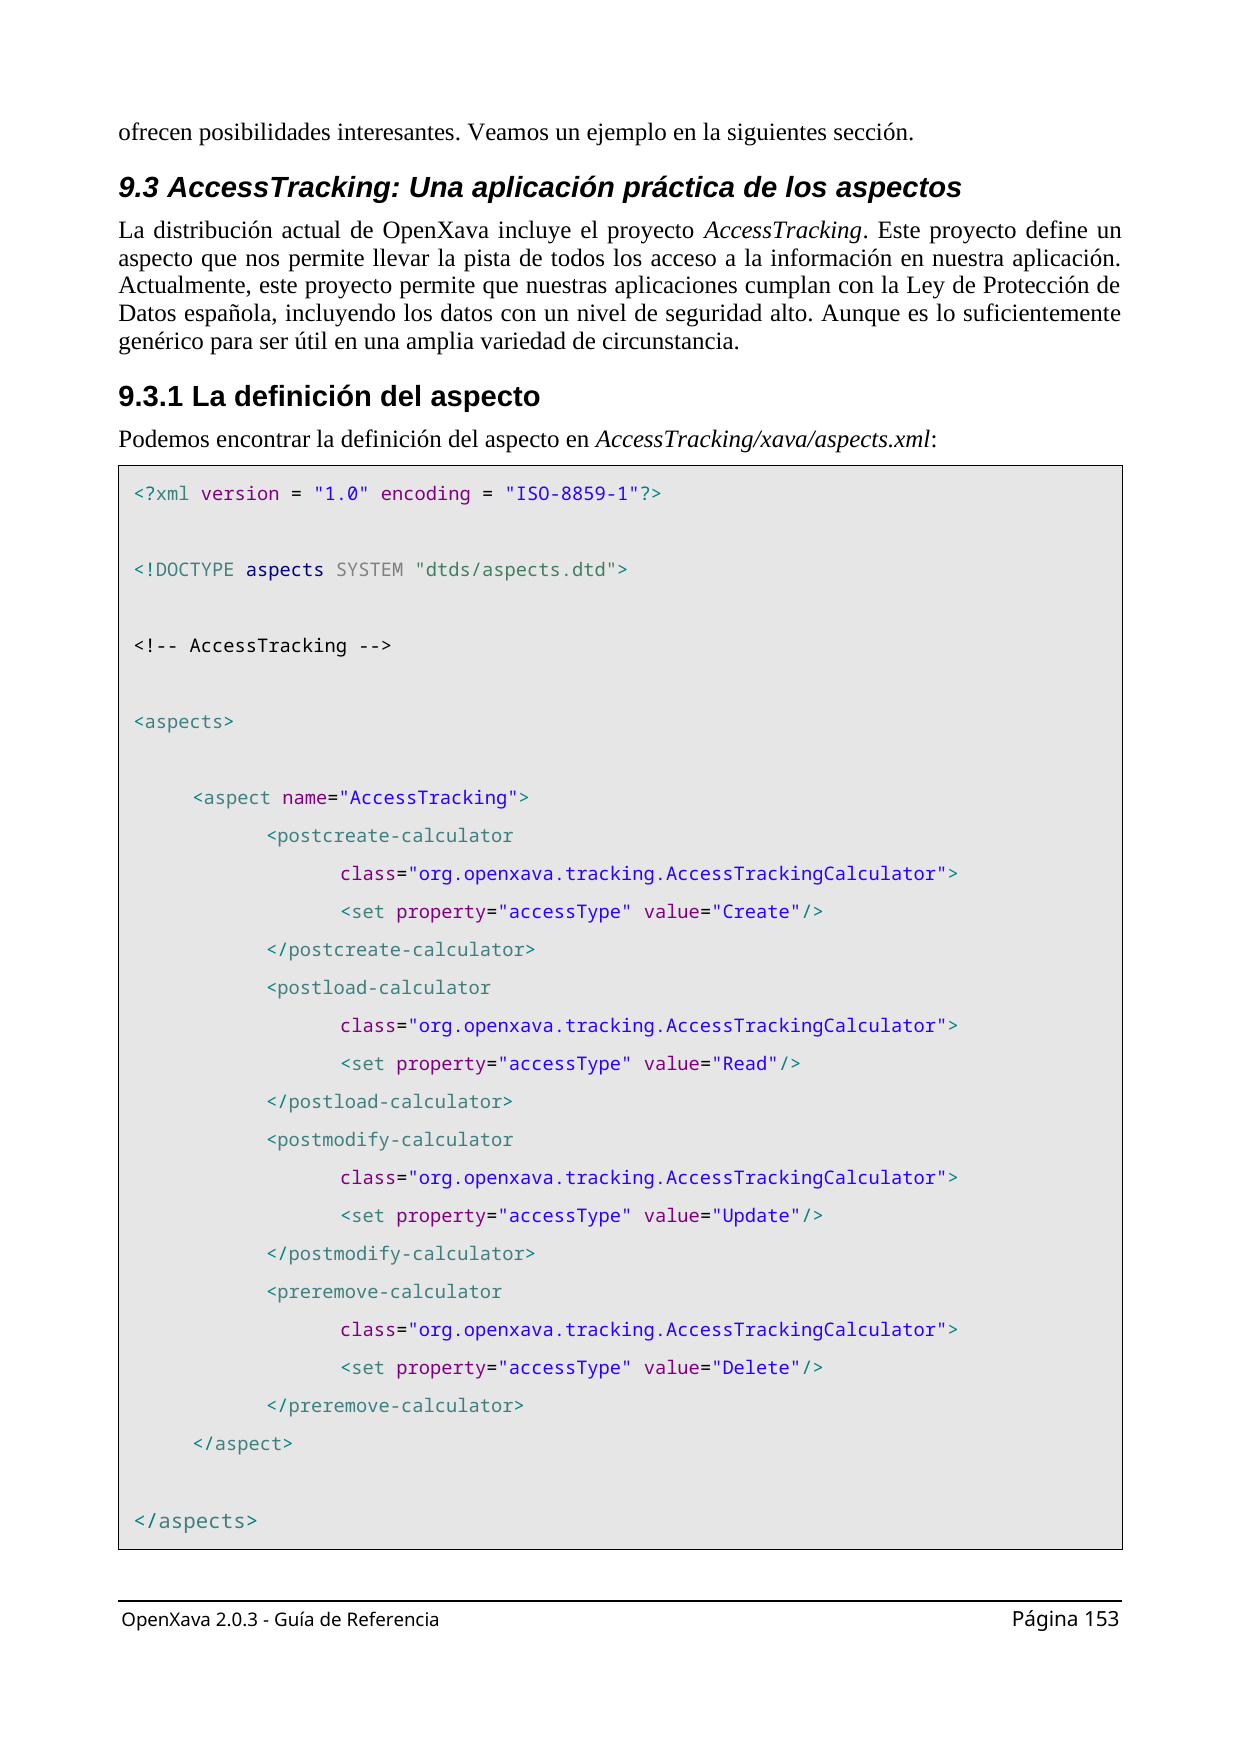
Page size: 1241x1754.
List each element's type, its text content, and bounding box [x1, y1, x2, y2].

text <set property="accessType" value="Delete"/> [119, 1339, 1122, 1377]
text <preremove-calculator [119, 1263, 1122, 1301]
text ofrecen posibilidades interesantes. Veamos un ejemplo en la siguientes sección. [118, 118, 1122, 146]
text class="org.openxava.tracking.AccessTrackingCalculator"> [119, 1149, 1122, 1187]
text </preremove-calculator> [119, 1377, 1122, 1416]
subtitle La definición del aspecto [118, 379, 1122, 412]
text <!-- AccessTracking --> [119, 617, 1122, 655]
text <postload-calculator [119, 959, 1122, 997]
text <?xml version = "1.0" encoding = "ISO-8859-1"?> [119, 466, 1122, 503]
text <set property="accessType" value="Read"/> [119, 1035, 1122, 1073]
text <set property="accessType" value="Create"/> [119, 883, 1122, 921]
text <postmodify-calculator [119, 1111, 1122, 1149]
text <aspects> [119, 693, 1122, 731]
text </postmodify-calculator> [119, 1225, 1122, 1263]
text </postload-calculator> [119, 1073, 1122, 1111]
text <set property="accessType" value="Update"/> [119, 1187, 1122, 1225]
text class="org.openxava.tracking.AccessTrackingCalculator"> [119, 845, 1122, 883]
text </aspects> [119, 1492, 1122, 1549]
text <!DOCTYPE aspects SYSTEM "dtds/aspects.dtd"> [119, 541, 1122, 579]
text <postcreate-calculator [119, 807, 1122, 845]
subtitle AccessTracking: Una aplicación práctica de los aspectos [118, 171, 1122, 203]
text class="org.openxava.tracking.AccessTrackingCalculator"> [119, 1301, 1122, 1339]
text </postcreate-calculator> [119, 921, 1122, 959]
text La distribución actual de OpenXava incluye el proyecto AccessTracking. Este proyecto define un aspecto que nos permite llevar la pista de todos los acceso a la información en nuestra aplicación. Actualmente, este proyecto permite que nuestras aplicaciones cumplan con la Ley de Protección de Datos española, incluyendo los datos con un nivel de seguridad alto. Aunque es lo suficientemente genérico para ser útil en una amplia variedad de circunstancia. [118, 216, 1122, 354]
text class="org.openxava.tracking.AccessTrackingCalculator"> [119, 997, 1122, 1035]
text </aspect> [119, 1416, 1122, 1453]
text Podemos encontrar la definición del aspecto en AccessTracking/xava/aspects.xml: [118, 425, 1122, 452]
text <aspect name="AccessTracking"> [119, 769, 1122, 807]
